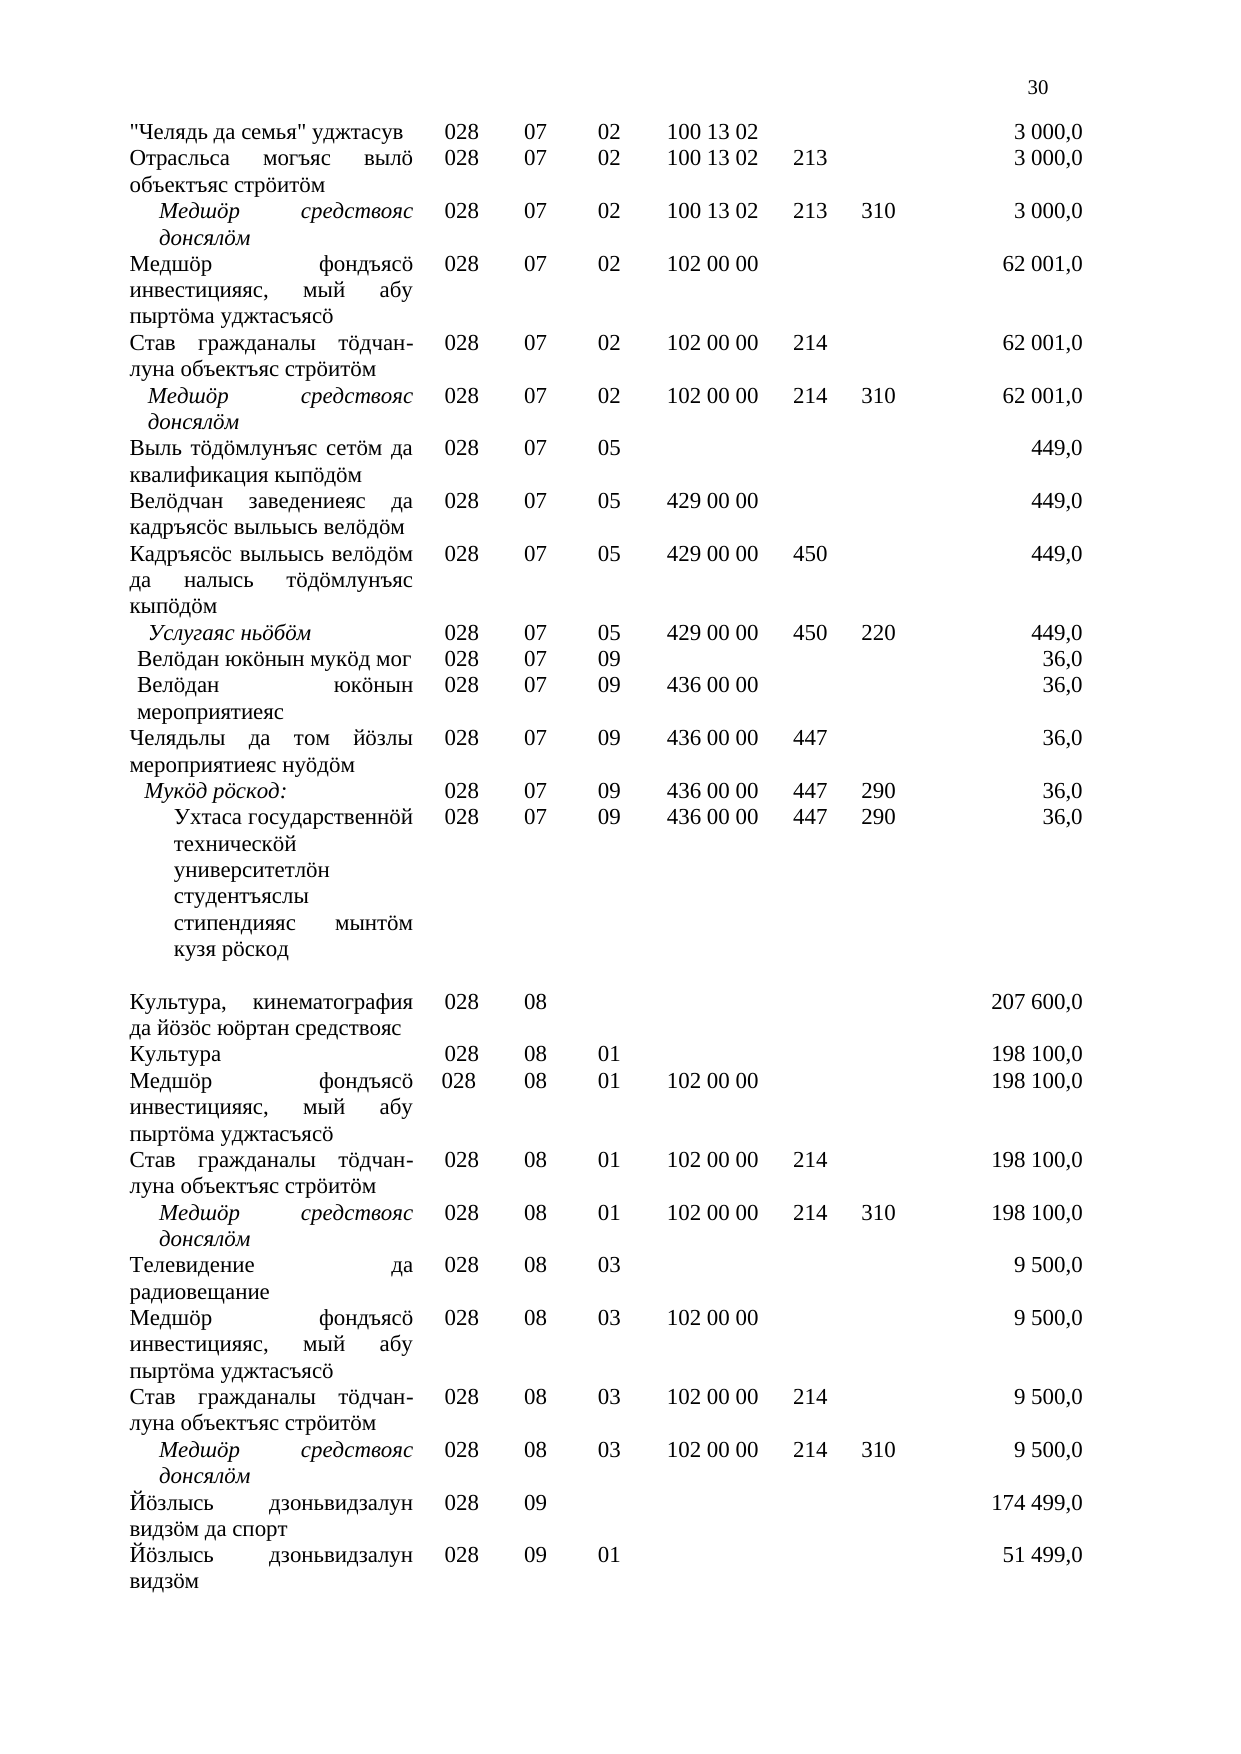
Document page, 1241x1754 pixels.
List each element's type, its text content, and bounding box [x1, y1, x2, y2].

table_cell 028 [425, 777, 498, 803]
table_cell 09 [498, 1489, 572, 1541]
table_cell 08 [498, 1199, 572, 1251]
table_cell 028 [425, 988, 498, 1041]
table_cell 9 500,0 [915, 1436, 1094, 1488]
table_cell 449,0 [915, 434, 1094, 487]
table_cell [1094, 777, 1150, 803]
table_cell 100 13 02 [646, 118, 779, 144]
table_cell Отрасльса могъяс вылö объектъяс стрöитöм [118, 145, 424, 197]
table_cell 028 [425, 1436, 498, 1488]
table_cell Став гражданалы тöдчан­луна объектъяс стрöитöм [118, 329, 424, 382]
table_cell 09 [572, 777, 646, 803]
table_cell 08 [498, 1251, 572, 1304]
table_cell 028 [425, 724, 498, 777]
table_cell 449,0 [915, 487, 1094, 540]
table_cell [646, 1489, 779, 1541]
table_cell Медшöр средствояс донсялöм [118, 1436, 424, 1488]
table_cell 028 [425, 1041, 498, 1067]
table_cell [841, 672, 915, 724]
table_cell [779, 1489, 841, 1541]
table_cell 447 [779, 803, 841, 988]
table_cell 198 100,0 [915, 1146, 1094, 1199]
table_cell Культура, кинематография да йöзöс юöртан средствояс [118, 988, 424, 1041]
table_cell [1094, 382, 1150, 434]
table_cell 3 000,0 [915, 118, 1094, 144]
table_cell 01 [572, 1041, 646, 1067]
table_cell [1094, 724, 1150, 777]
table_cell [572, 1489, 646, 1541]
table_cell [646, 988, 779, 1041]
table_cell 07 [498, 118, 572, 144]
table_cell 01 [572, 1067, 646, 1146]
table_cell 36,0 [915, 777, 1094, 803]
table_cell 102 00 00 [646, 250, 779, 329]
table_cell 08 [498, 1436, 572, 1488]
table_cell 36,0 [915, 645, 1094, 672]
table_cell 07 [498, 645, 572, 672]
table_cell Велöдан юкöнын мероприятиеяс [118, 672, 424, 724]
table_cell 08 [498, 1041, 572, 1067]
table_cell 08 [498, 1304, 572, 1383]
table_cell 09 [498, 1541, 572, 1594]
table_cell 07 [498, 145, 572, 197]
table_cell [841, 329, 915, 382]
table_cell [779, 1251, 841, 1304]
table_cell 02 [572, 145, 646, 197]
table_cell Услугаяс ньöбöм [118, 619, 424, 645]
table_cell Кадръясöс выльысь велöдöм да налысь тöдöмлунъяс кыпöдöм [118, 540, 424, 619]
table_cell 028 [425, 145, 498, 197]
table_cell Телевидение да радиовещание [118, 1251, 424, 1304]
table_cell 102 00 00 [646, 382, 779, 434]
table_cell Медшöр фондъясö инвестицияяс, мый абу пыртöма уджтасъясö [118, 1304, 424, 1383]
table_cell 028 [425, 329, 498, 382]
table_cell [1094, 197, 1150, 250]
table_cell 102 00 00 [646, 1199, 779, 1251]
table_cell [1094, 619, 1150, 645]
table_cell [1094, 1251, 1150, 1304]
table_cell 447 [779, 724, 841, 777]
table_cell 08 [498, 988, 572, 1041]
table_cell Ухтаса государственнöй техническöй университетлöн студентъяслы стипендияяс мынтöм кузя рöскод [118, 803, 424, 988]
table_cell 028 [425, 250, 498, 329]
table_cell [646, 645, 779, 672]
table_cell 429 00 00 [646, 540, 779, 619]
table_cell 028 [425, 619, 498, 645]
table_cell Медшöр средствояс донсялöм [118, 1199, 424, 1251]
table_cell [646, 434, 779, 487]
table_cell [841, 1251, 915, 1304]
table_cell Став гражданалы тöдчан­луна объектъяс стрöитöм [118, 1383, 424, 1436]
table_cell Став гражданалы тöдчан­луна объектъяс стрöитöм [118, 1146, 424, 1199]
table_cell 09 [572, 672, 646, 724]
table_cell [1094, 250, 1150, 329]
table_cell 174 499,0 [915, 1489, 1094, 1541]
table_cell 02 [572, 197, 646, 250]
table_cell [779, 250, 841, 329]
table_cell 51 499,0 [915, 1541, 1094, 1594]
table_cell 214 [779, 1146, 841, 1199]
table_cell [572, 988, 646, 1041]
table_cell [841, 645, 915, 672]
table_cell 102 00 00 [646, 1304, 779, 1383]
table_cell 07 [498, 619, 572, 645]
table_cell 028 [425, 1199, 498, 1251]
table_cell 310 [841, 1199, 915, 1251]
table_cell 62 001,0 [915, 250, 1094, 329]
table_cell [1094, 487, 1150, 540]
table_cell [841, 540, 915, 619]
table_cell [779, 118, 841, 144]
table_cell [841, 434, 915, 487]
table_cell [841, 250, 915, 329]
table_cell 447 [779, 777, 841, 803]
table_cell [841, 118, 915, 144]
table_cell [1094, 145, 1150, 197]
table_cell [646, 1041, 779, 1067]
table_cell Медшöр фондъясö инвестицияяс, мый абу пыртöма уджтасъясö [118, 250, 424, 329]
table_cell 198 100,0 [915, 1041, 1094, 1067]
table_cell 214 [779, 1436, 841, 1488]
table_cell 01 [572, 1541, 646, 1594]
table_cell 028 [425, 1251, 498, 1304]
table_cell 028 [425, 434, 498, 487]
table_cell Йöзлысь дзоньвидзалун видзöм да спорт [118, 1489, 424, 1541]
table_cell [1094, 118, 1150, 144]
table_cell [1094, 1383, 1150, 1436]
table_cell 07 [498, 487, 572, 540]
table_cell 102 00 00 [646, 329, 779, 382]
table_cell 028 [425, 487, 498, 540]
table_cell [1094, 1489, 1150, 1541]
table_cell [1094, 329, 1150, 382]
table_cell 214 [779, 329, 841, 382]
table_cell 02 [572, 382, 646, 434]
table_cell 100 13 02 [646, 197, 779, 250]
table_cell 213 [779, 197, 841, 250]
table_cell [841, 1304, 915, 1383]
table_cell 02 [572, 329, 646, 382]
table_cell [779, 672, 841, 724]
table_cell Челядьлы да том йöзлы мероприятиеяс нуöдöм [118, 724, 424, 777]
table_cell Медшöр средствояс донсялöм [118, 382, 424, 434]
table_cell 08 [498, 1146, 572, 1199]
table_cell [841, 1383, 915, 1436]
table_cell [841, 487, 915, 540]
table_cell 436 00 00 [646, 724, 779, 777]
table_cell 198 100,0 [915, 1199, 1094, 1251]
table_cell 08 [498, 1067, 572, 1146]
table_cell Культура [118, 1041, 424, 1067]
table_cell 05 [572, 540, 646, 619]
table_cell 028 [425, 197, 498, 250]
table_cell [646, 1251, 779, 1304]
table_cell [1094, 1146, 1150, 1199]
table_cell 028 [425, 1146, 498, 1199]
table_cell [1094, 1067, 1150, 1146]
table_cell [1094, 803, 1150, 988]
table_cell Медшöр средствояс донсялöм [118, 197, 424, 250]
table_cell 310 [841, 382, 915, 434]
table_cell [779, 487, 841, 540]
table_cell 07 [498, 382, 572, 434]
table_cell 03 [572, 1304, 646, 1383]
table_cell Выль тöдöмлунъяс сетöм да квалификация кыпöдöм [118, 434, 424, 487]
table_cell [779, 1067, 841, 1146]
table_cell 436 00 00 [646, 777, 779, 803]
table_cell 9 500,0 [915, 1251, 1094, 1304]
table_cell [841, 145, 915, 197]
table_cell 05 [572, 434, 646, 487]
table_cell [779, 988, 841, 1041]
table_cell 214 [779, 1383, 841, 1436]
table_cell 01 [572, 1199, 646, 1251]
table_cell 05 [572, 487, 646, 540]
table_cell 310 [841, 197, 915, 250]
table_cell 429 00 00 [646, 619, 779, 645]
table_cell [841, 1041, 915, 1067]
table_cell 028 [425, 803, 498, 988]
table_cell 100 13 02 [646, 145, 779, 197]
table_cell 207 600,0 [915, 988, 1094, 1041]
table_cell [841, 1067, 915, 1146]
table_cell [841, 1146, 915, 1199]
table_cell 07 [498, 250, 572, 329]
table_cell 09 [572, 645, 646, 672]
table_cell 028 [425, 1383, 498, 1436]
table_cell 028 [425, 118, 498, 144]
table_cell 214 [779, 382, 841, 434]
table_cell [841, 724, 915, 777]
table_cell 07 [498, 197, 572, 250]
table_cell 290 [841, 777, 915, 803]
table_cell 62 001,0 [915, 382, 1094, 434]
table_cell 62 001,0 [915, 329, 1094, 382]
table_cell 07 [498, 672, 572, 724]
table_cell 310 [841, 1436, 915, 1488]
table_cell 102 00 00 [646, 1146, 779, 1199]
table_cell 028 [425, 1489, 498, 1541]
table_cell "Челядь да семья" уджтасув [118, 118, 424, 144]
table_cell 07 [498, 434, 572, 487]
table_cell 436 00 00 [646, 803, 779, 988]
table_cell 9 500,0 [915, 1383, 1094, 1436]
table_cell 36,0 [915, 672, 1094, 724]
table_cell 028 [425, 672, 498, 724]
table_cell 09 [572, 724, 646, 777]
table_cell 220 [841, 619, 915, 645]
table_cell 9 500,0 [915, 1304, 1094, 1383]
table_cell 028 [425, 645, 498, 672]
table_cell Велöдан юкöнын мукöд мог [118, 645, 424, 672]
table_cell Мукöд рöскод: [118, 777, 424, 803]
table_cell 429 00 00 [646, 487, 779, 540]
table_cell 03 [572, 1436, 646, 1488]
table_cell [1094, 434, 1150, 487]
table_cell 36,0 [915, 803, 1094, 988]
table_cell 05 [572, 619, 646, 645]
table_cell 450 [779, 619, 841, 645]
table_cell [779, 434, 841, 487]
table_cell Медшöр фондъясö инвестицияяс, мый абу пыртöма уджтасъясö [118, 1067, 424, 1146]
table_cell 07 [498, 540, 572, 619]
table_cell 028 [425, 540, 498, 619]
table_cell [779, 645, 841, 672]
table_cell 028 [425, 1067, 498, 1146]
table_cell 02 [572, 118, 646, 144]
table_cell [1094, 988, 1150, 1041]
table_cell [1094, 1041, 1150, 1067]
table_cell 449,0 [915, 540, 1094, 619]
table_cell 07 [498, 329, 572, 382]
table_cell [779, 1304, 841, 1383]
table_cell 36,0 [915, 724, 1094, 777]
table_cell 01 [572, 1146, 646, 1199]
table_cell 3 000,0 [915, 197, 1094, 250]
table_cell 3 000,0 [915, 145, 1094, 197]
table_cell 450 [779, 540, 841, 619]
table_cell 07 [498, 777, 572, 803]
table_cell 07 [498, 803, 572, 988]
table_cell 07 [498, 724, 572, 777]
table_cell 102 00 00 [646, 1067, 779, 1146]
table_cell [1094, 1541, 1150, 1594]
table_cell 198 100,0 [915, 1067, 1094, 1146]
table_cell [1094, 1199, 1150, 1251]
table_cell [1094, 1304, 1150, 1383]
table_cell 02 [572, 250, 646, 329]
table_cell [841, 1489, 915, 1541]
table_cell 03 [572, 1383, 646, 1436]
table_cell [1094, 645, 1150, 672]
table_cell 436 00 00 [646, 672, 779, 724]
table_cell [646, 1541, 779, 1594]
table_cell [1094, 540, 1150, 619]
table_cell 102 00 00 [646, 1383, 779, 1436]
table_cell 102 00 00 [646, 1436, 779, 1488]
table_cell 213 [779, 145, 841, 197]
table_cell 08 [498, 1383, 572, 1436]
table_cell [841, 1541, 915, 1594]
table_cell 214 [779, 1199, 841, 1251]
table_cell [841, 988, 915, 1041]
table_cell 028 [425, 1304, 498, 1383]
table_cell 028 [425, 382, 498, 434]
table_cell 03 [572, 1251, 646, 1304]
table_cell 290 [841, 803, 915, 988]
table_cell 09 [572, 803, 646, 988]
table_cell 028 [425, 1541, 498, 1594]
table_cell 449,0 [915, 619, 1094, 645]
table_cell [1094, 1436, 1150, 1488]
table_cell [779, 1041, 841, 1067]
table_cell Велöдчан заведениеяс да кадръясöс выльысь велöдöм [118, 487, 424, 540]
table_cell Йöзлысь дзоньвидзалун видзöм [118, 1541, 424, 1594]
table_cell [779, 1541, 841, 1594]
table_cell [1094, 672, 1150, 724]
